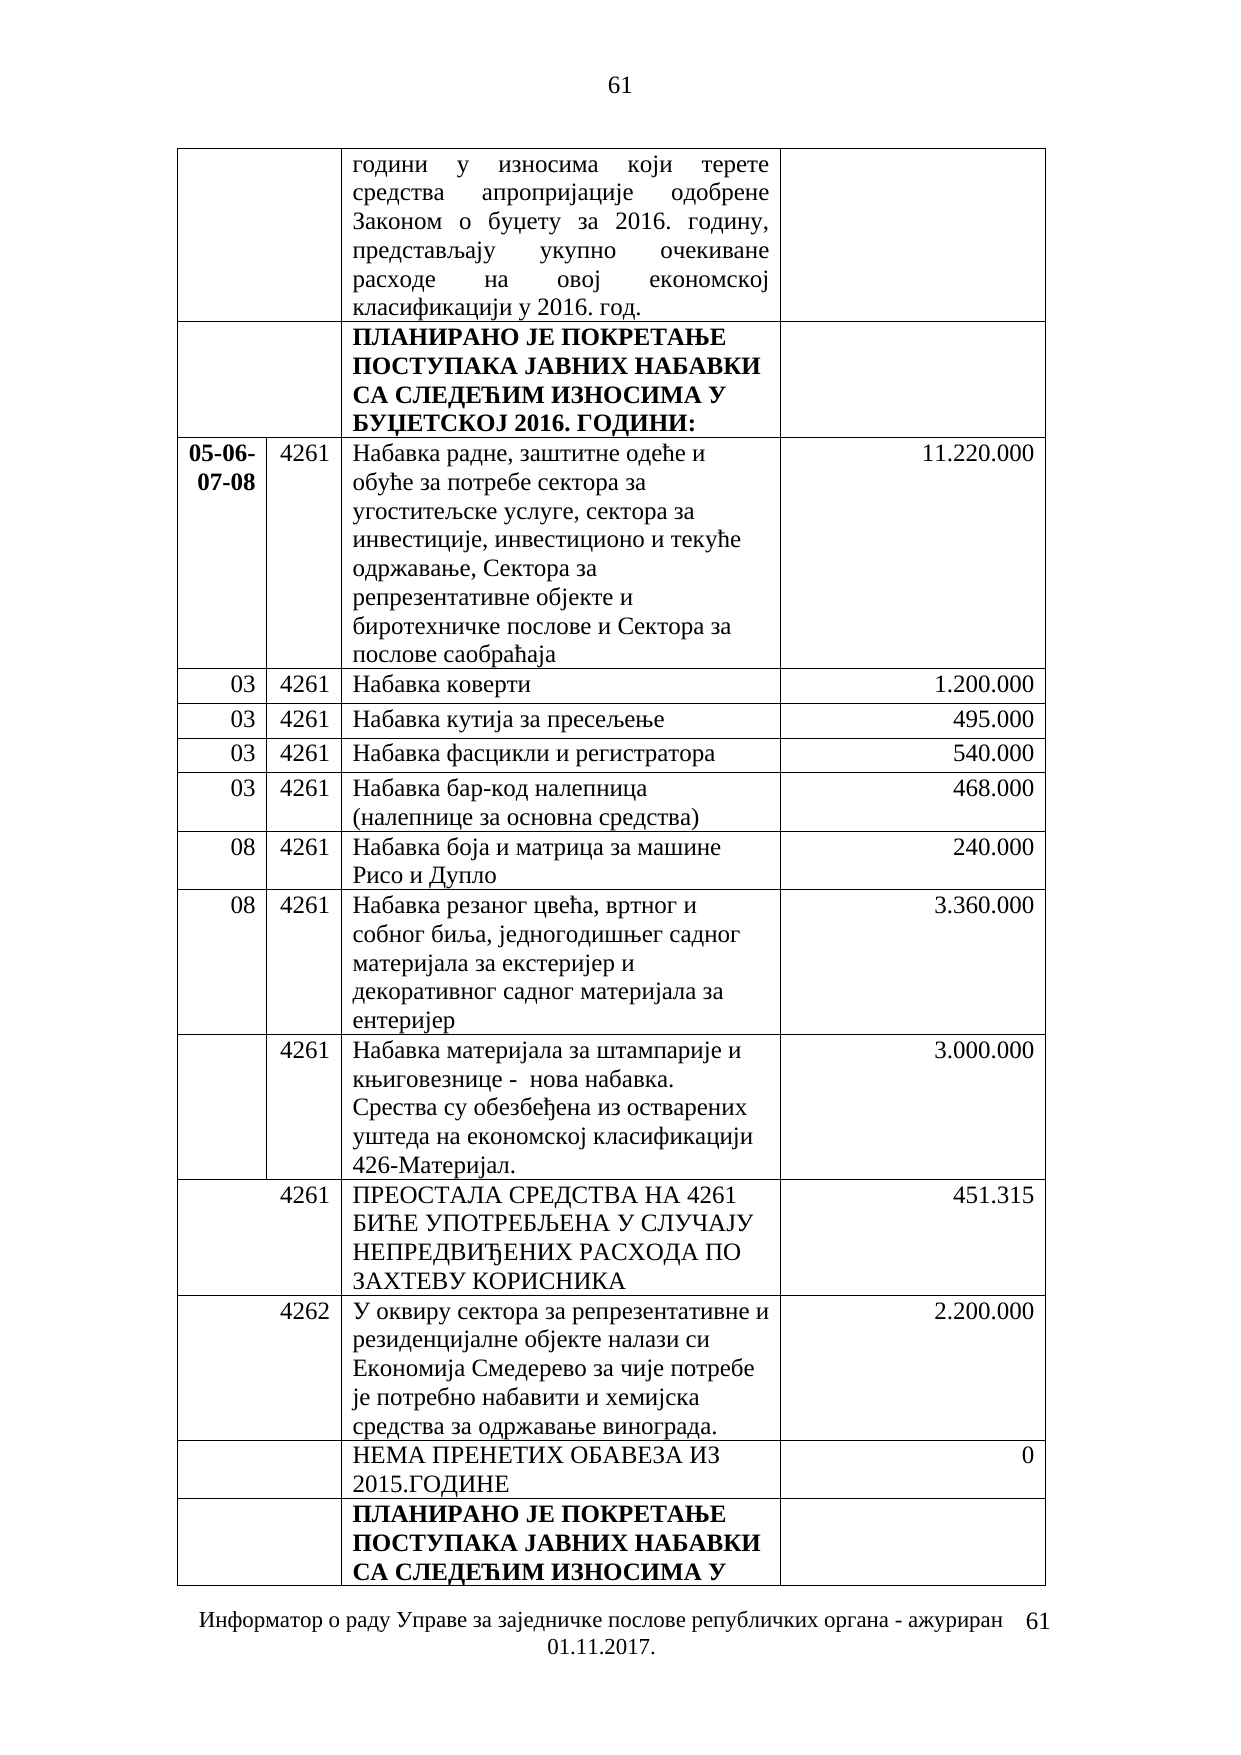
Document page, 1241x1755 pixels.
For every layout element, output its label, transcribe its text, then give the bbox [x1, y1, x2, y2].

table_cell [781, 322, 1045, 437]
table_cell Набавка бар-код налепница (налепнице за основна средства) [342, 773, 780, 831]
table_cell Набавка кутија за пресељење [342, 704, 780, 737]
table_cell 3.000.000 [781, 1035, 1045, 1179]
table_cell У оквиру сектора за репрезентативне и резиденцијалне објекте налази си Економија Смедерево за чије потребе је потребно набавити и хемијска средства за одржавање винограда. [342, 1296, 780, 1439]
table_cell Набавка материјала за штампарије и књиговезнице - нова набавка. Срества су обезбеђена из остварених уштеда на економској класификацији 426-Материјал. [342, 1035, 780, 1179]
table_cell 11.220.000 [781, 438, 1045, 668]
table_cell 0 [781, 1441, 1045, 1498]
table_cell [781, 1499, 1045, 1585]
table_cell 03 [178, 704, 266, 737]
table_cell 03 [178, 773, 266, 831]
table_cell 4262 [178, 1296, 341, 1439]
table_cell ПРЕОСТАЛА СРЕДСТВА НА 4261 БИЋЕ УПОТРЕБЉЕНА У СЛУЧАЈУ НЕПРЕДВИЂЕНИХ РАСХОДА ПО ЗАХТЕВУ КОРИСНИКА [342, 1180, 780, 1295]
table_cell НЕМА ПРЕНЕТИХ ОБАВЕЗА ИЗ 2015.ГОДИНЕ [342, 1441, 780, 1498]
table_cell 4261 [267, 773, 341, 831]
table_cell 05-06-07-08 [178, 438, 266, 668]
table_cell 08 [178, 832, 266, 889]
table_cell [178, 149, 341, 321]
table_cell Набавка коверти [342, 669, 780, 703]
table_cell 4261 [267, 890, 341, 1034]
table_cell [178, 1441, 341, 1498]
table_cell 495.000 [781, 704, 1045, 737]
table_cell 451.315 [781, 1180, 1045, 1295]
table_cell 2.200.000 [781, 1296, 1045, 1439]
table_cell [178, 1035, 266, 1179]
table_cell [781, 149, 1045, 321]
table_cell 4261 [267, 1035, 341, 1179]
table_cell 4261 [267, 739, 341, 772]
table_cell 540.000 [781, 739, 1045, 772]
table_cell 4261 [267, 832, 341, 889]
table_cell 08 [178, 890, 266, 1034]
table_cell ПЛАНИРАНО ЈЕ ПОКРЕТАЊЕ ПОСТУПАКА ЈАВНИХ НАБАВКИ СА СЛЕДЕЋИМ ИЗНОСИМА У БУЏЕТСКОЈ 2016. ГОДИНИ: [342, 322, 780, 437]
table_cell [178, 1499, 341, 1585]
table_cell Набавка резаног цвећа, вртног и собног биља, једногодишњег садног материјала за екстеријер и декоративног садног материјала за ентеријер [342, 890, 780, 1034]
table_cell 1.200.000 [781, 669, 1045, 703]
table_cell [178, 322, 341, 437]
table_cell Набавка фасцикли и регистратора [342, 739, 780, 772]
table_cell 4261 [267, 669, 341, 703]
table_cell ПЛАНИРАНО ЈЕ ПОКРЕТАЊЕ ПОСТУПАКА ЈАВНИХ НАБАВКИ СА СЛЕДЕЋИМ ИЗНОСИМА У [342, 1499, 780, 1585]
table_cell 4261 [267, 704, 341, 737]
table_cell 3.360.000 [781, 890, 1045, 1034]
table_cell Набавка боја и матрица за машине Рисо и Дупло [342, 832, 780, 889]
table_cell 4261 [178, 1180, 341, 1295]
table_cell 03 [178, 739, 266, 772]
table_cell 03 [178, 669, 266, 703]
table_cell години у износима који терете средства апропријације одобрене Законом о буџету за 2016. годину, представљају укупно очекиване расходе на овој економској класификацији у 2016. год. [342, 149, 780, 321]
table_cell 4261 [267, 438, 341, 668]
table_cell 240.000 [781, 832, 1045, 889]
table_cell Набавка радне, заштитне одеће и обуће за потребе сектора за угоститељске услуге, сектора за инвестиције, инвестиционо и текуће одржавање, Сектора за репрезентативне објекте и биротехничке послове и Сектора за послове саобраћаја [342, 438, 780, 668]
table_cell 468.000 [781, 773, 1045, 831]
